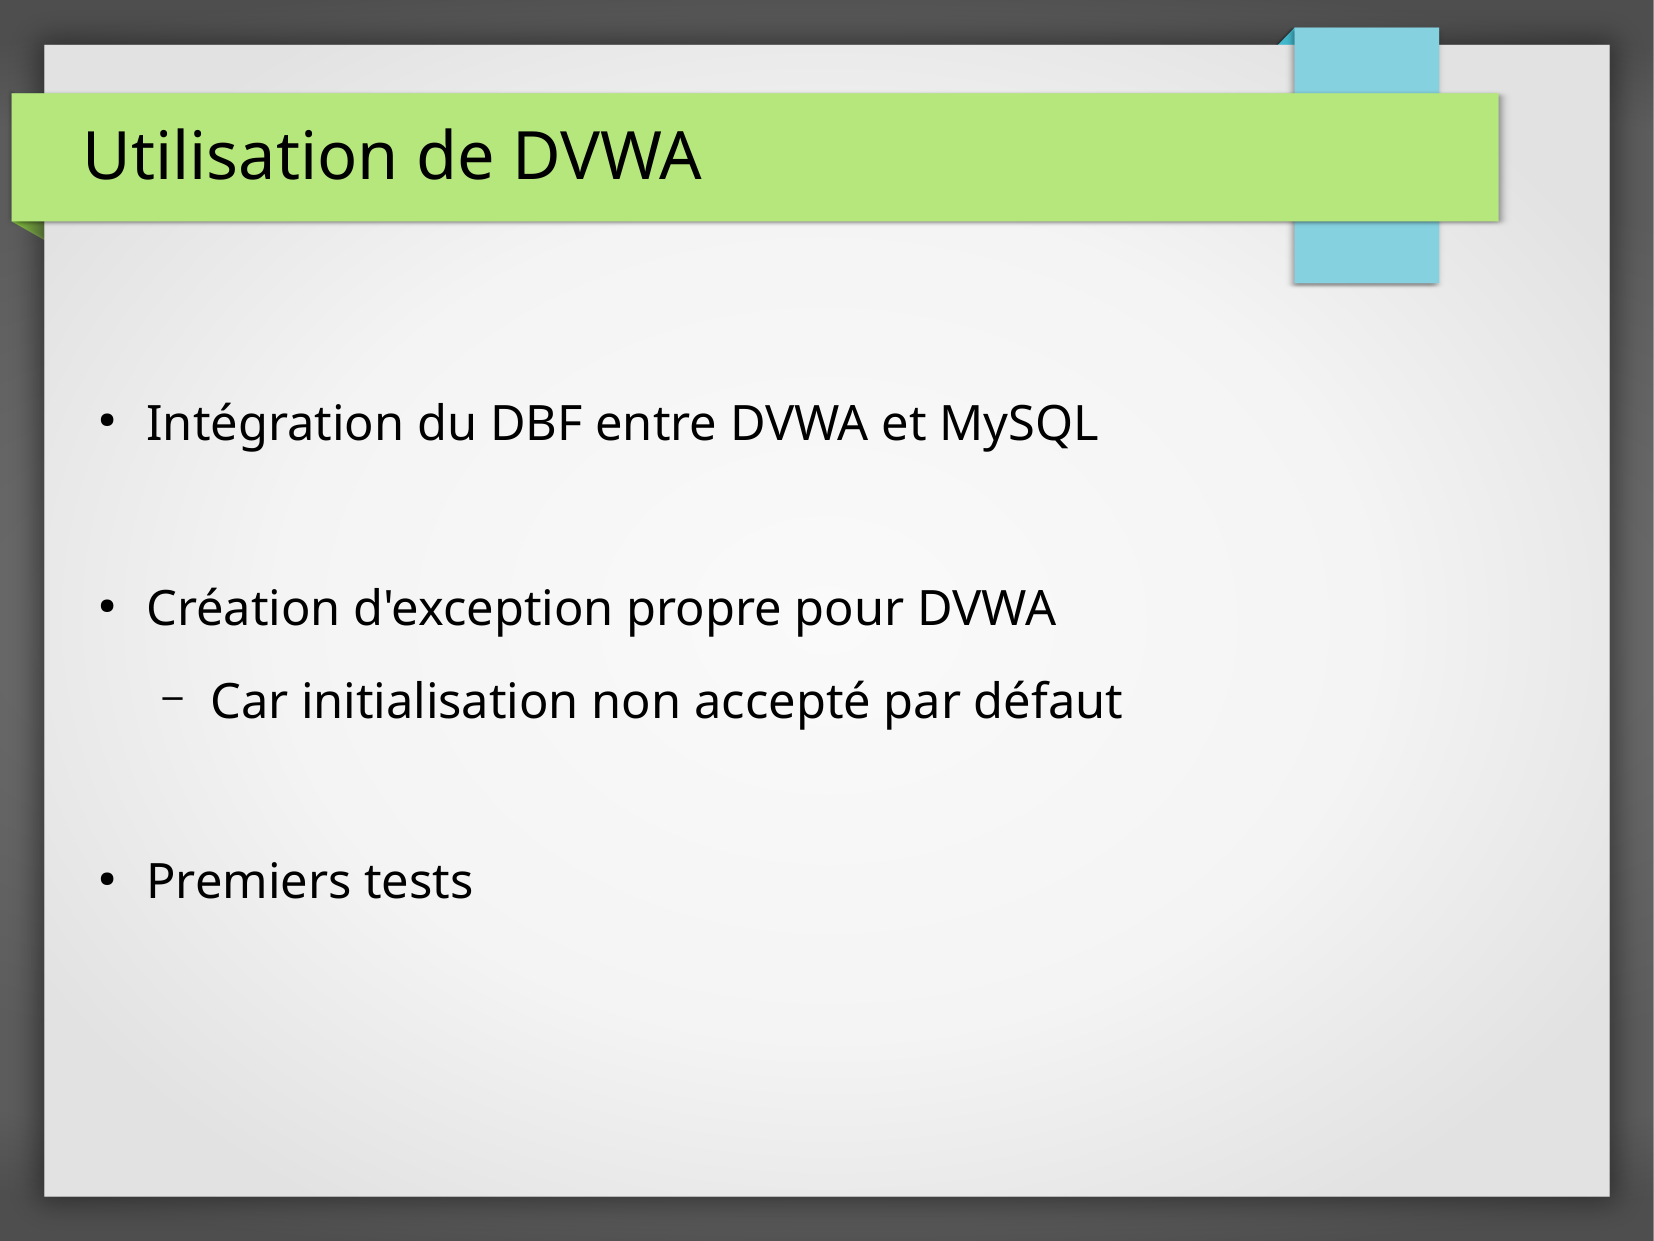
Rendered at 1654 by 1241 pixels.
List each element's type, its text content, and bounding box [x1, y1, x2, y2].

list Intégration du DBF entre DVWA et MySQL Création d'exception propre pour DVWA Car initialisation non accepté par défaut Premiers tests [82, 295, 1571, 1015]
picture [0, 0, 1654, 1241]
title Utilisation de DVWA [82, 94, 1264, 213]
